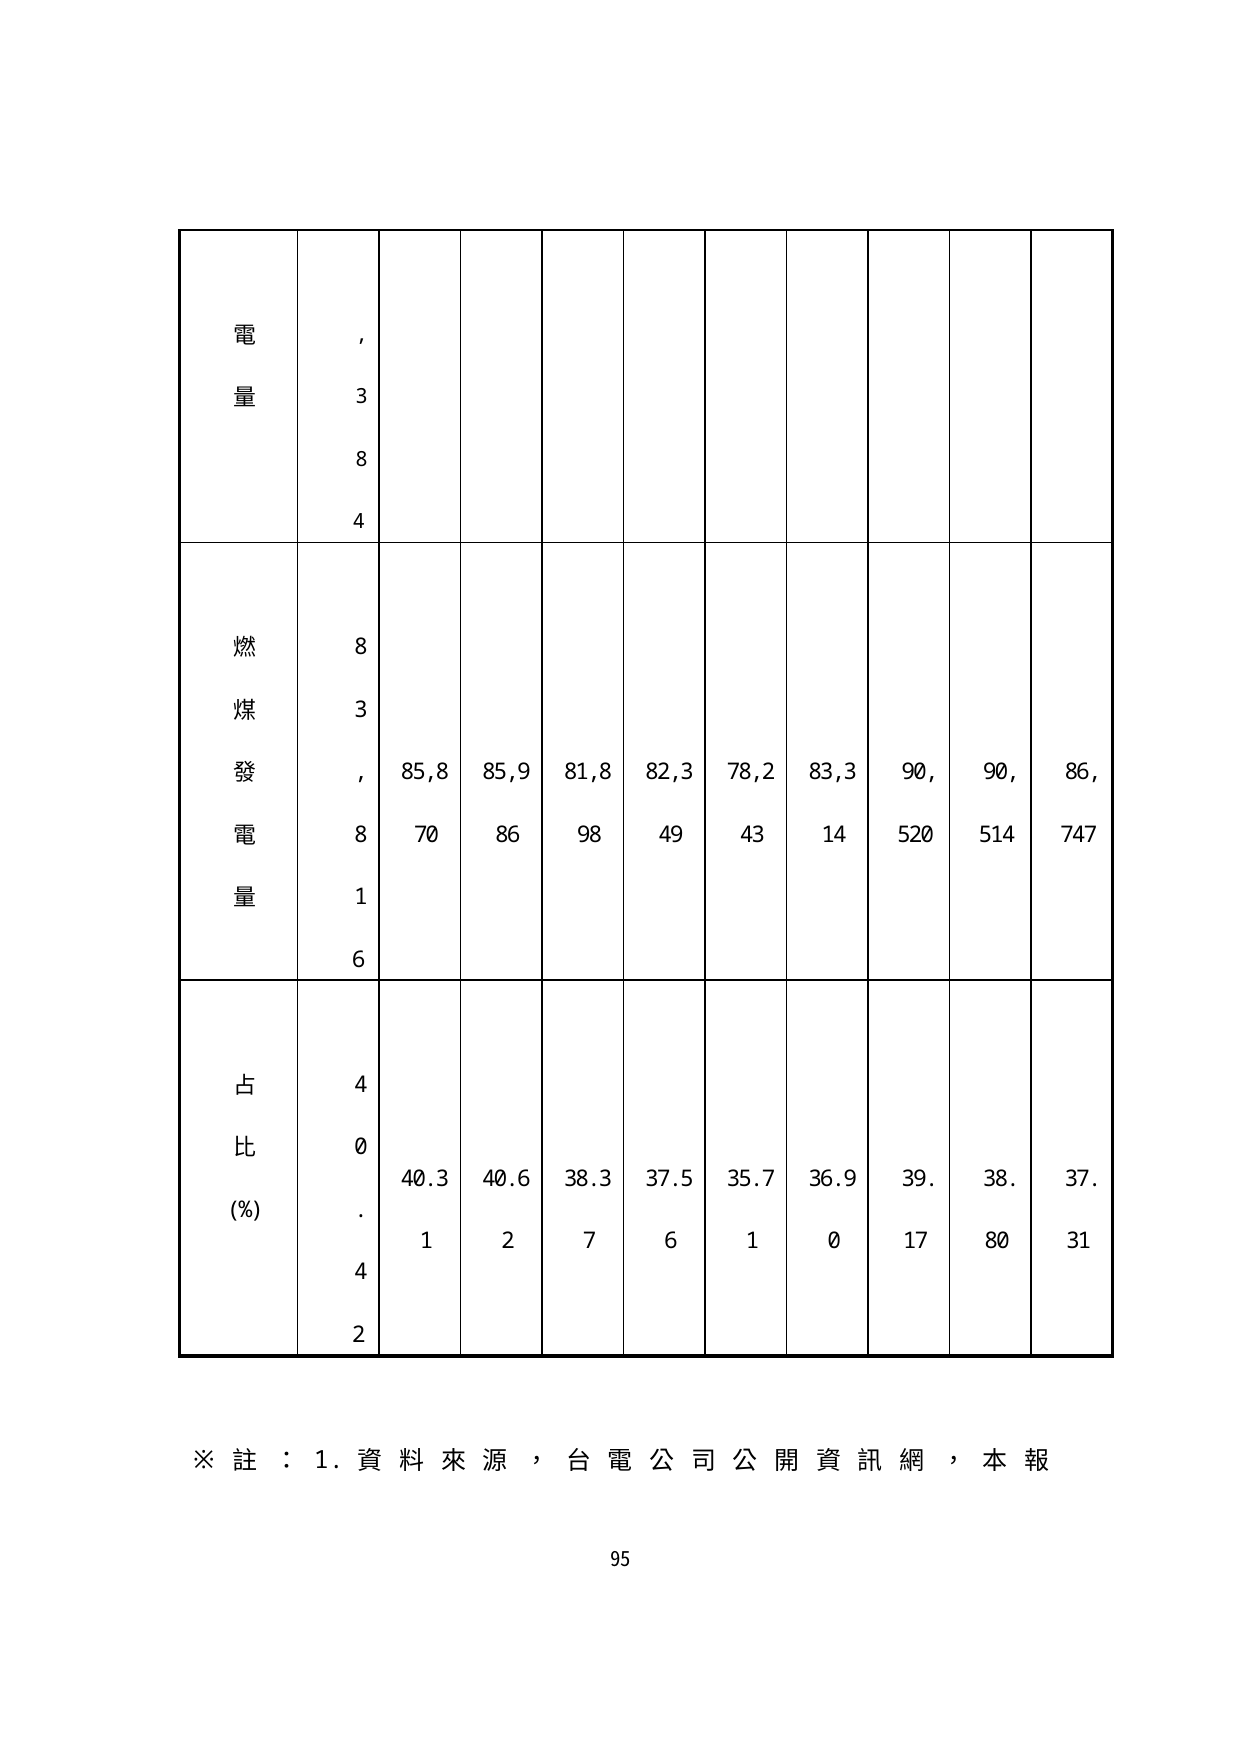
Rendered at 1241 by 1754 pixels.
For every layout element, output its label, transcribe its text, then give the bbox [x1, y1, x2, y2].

table_cell 82,349 [624, 543, 704, 979]
table_cell 電量 [181, 231, 297, 542]
table_cell 40.31 [380, 981, 460, 1354]
table_cell 85,986 [461, 543, 541, 979]
table_cell 90,520 [869, 543, 949, 979]
table_cell [624, 231, 704, 542]
table_cell 37.56 [624, 981, 704, 1354]
table_cell 81,898 [543, 543, 623, 979]
table_cell 78,243 [706, 543, 786, 979]
table_cell 83,816 [298, 543, 378, 979]
table_cell 39.17 [869, 981, 949, 1354]
table_cell [1032, 231, 1111, 542]
table_cell 38.37 [543, 981, 623, 1354]
table_cell 85,870 [380, 543, 460, 979]
table_cell 90,514 [950, 543, 1030, 979]
table_cell 37.31 [1032, 981, 1111, 1354]
table_cell [787, 231, 867, 542]
table_cell [543, 231, 623, 542]
table_cell 35.71 [706, 981, 786, 1354]
table_cell 40.62 [461, 981, 541, 1354]
table_cell [706, 231, 786, 542]
table_cell 占比(%) [181, 981, 297, 1354]
table_cell 36.90 [787, 981, 867, 1354]
table_cell 86,747 [1032, 543, 1111, 979]
table_cell ,384 [298, 231, 378, 542]
table_cell 38.80 [950, 981, 1030, 1354]
table_cell [950, 231, 1030, 542]
table_cell [461, 231, 541, 542]
table_cell 40.42 [298, 981, 378, 1354]
table_cell [380, 231, 460, 542]
table_cell [869, 231, 949, 542]
table_cell 燃煤發電量 [181, 543, 297, 979]
text ※註：1.資料來源，台電公司公開資訊網，本報 [183, 1417, 1058, 1479]
table_cell 83,314 [787, 543, 867, 979]
